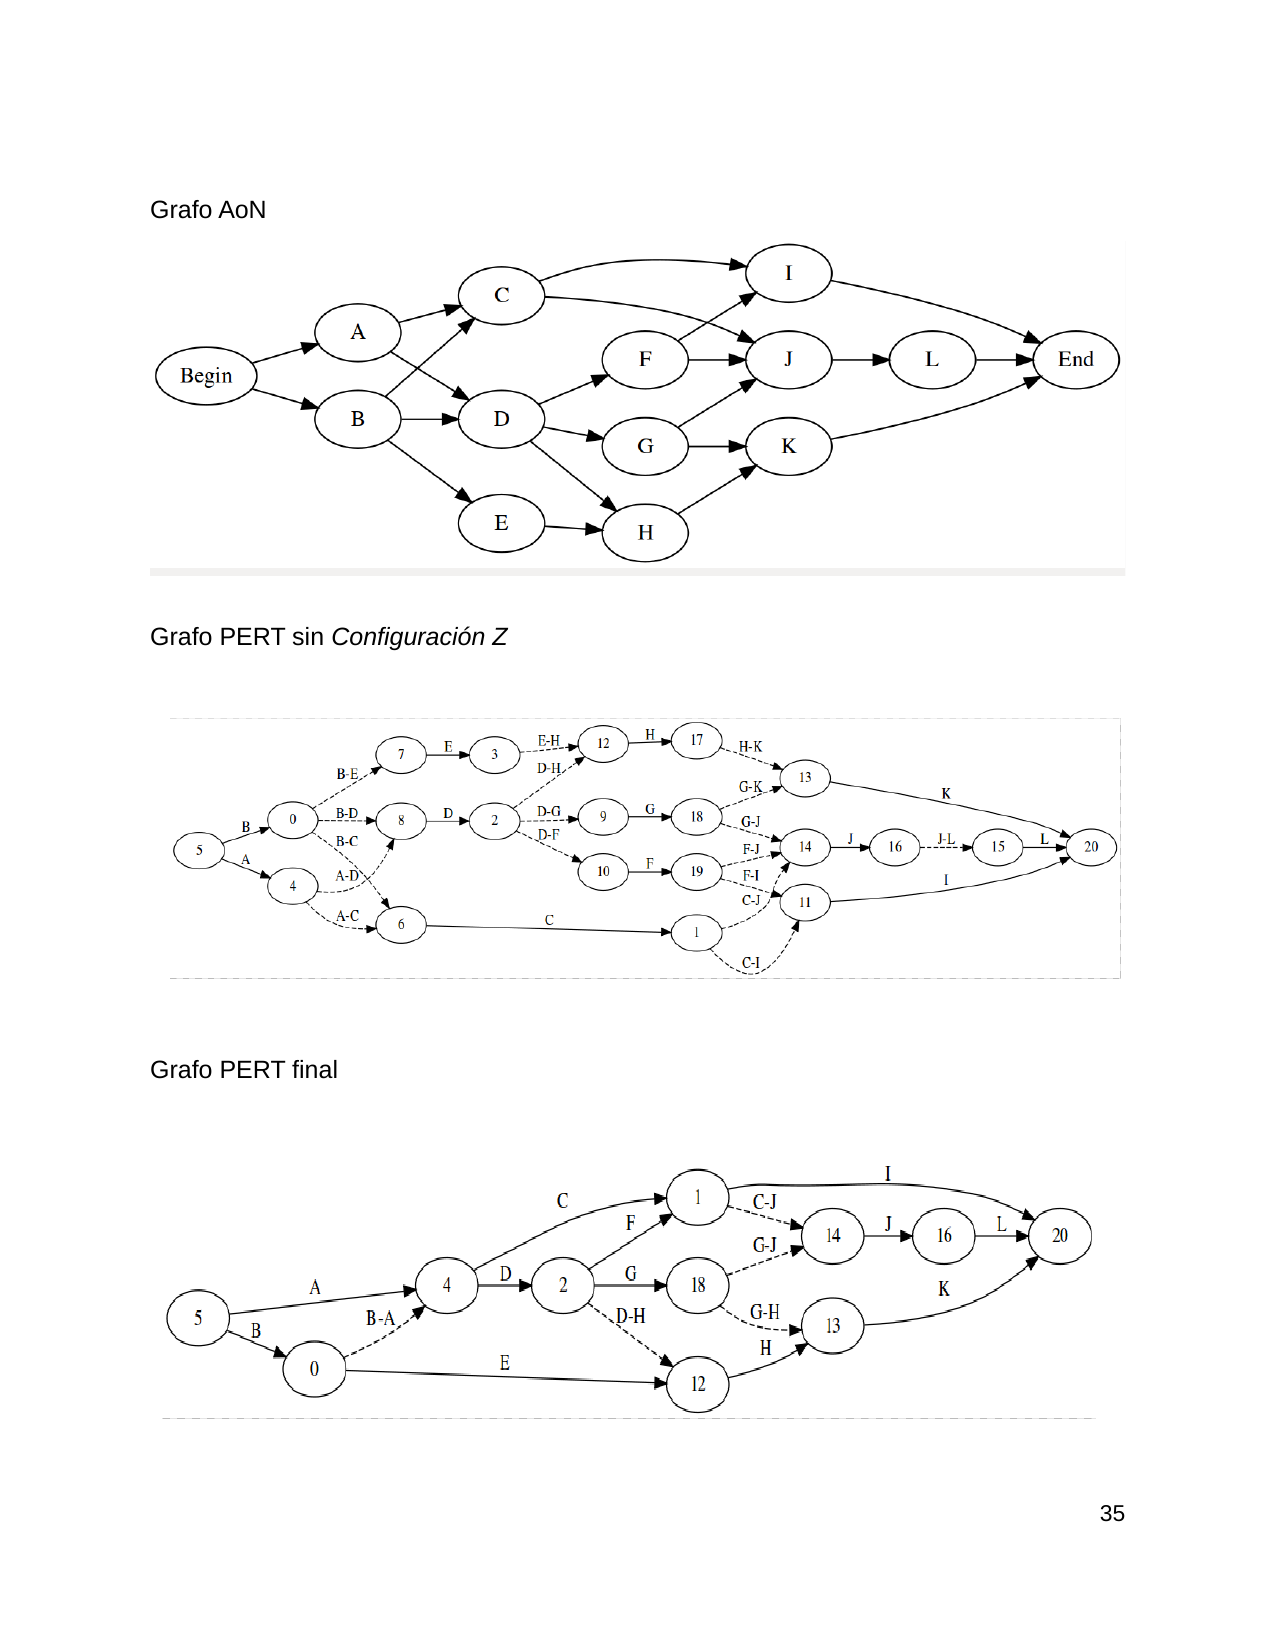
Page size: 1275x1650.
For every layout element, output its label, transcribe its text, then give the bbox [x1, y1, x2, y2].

text Grafo PERT sin Configuración Z [150, 622, 1125, 651]
text Grafo PERT final [150, 1055, 1125, 1084]
text Grafo AoN [150, 196, 1125, 224]
